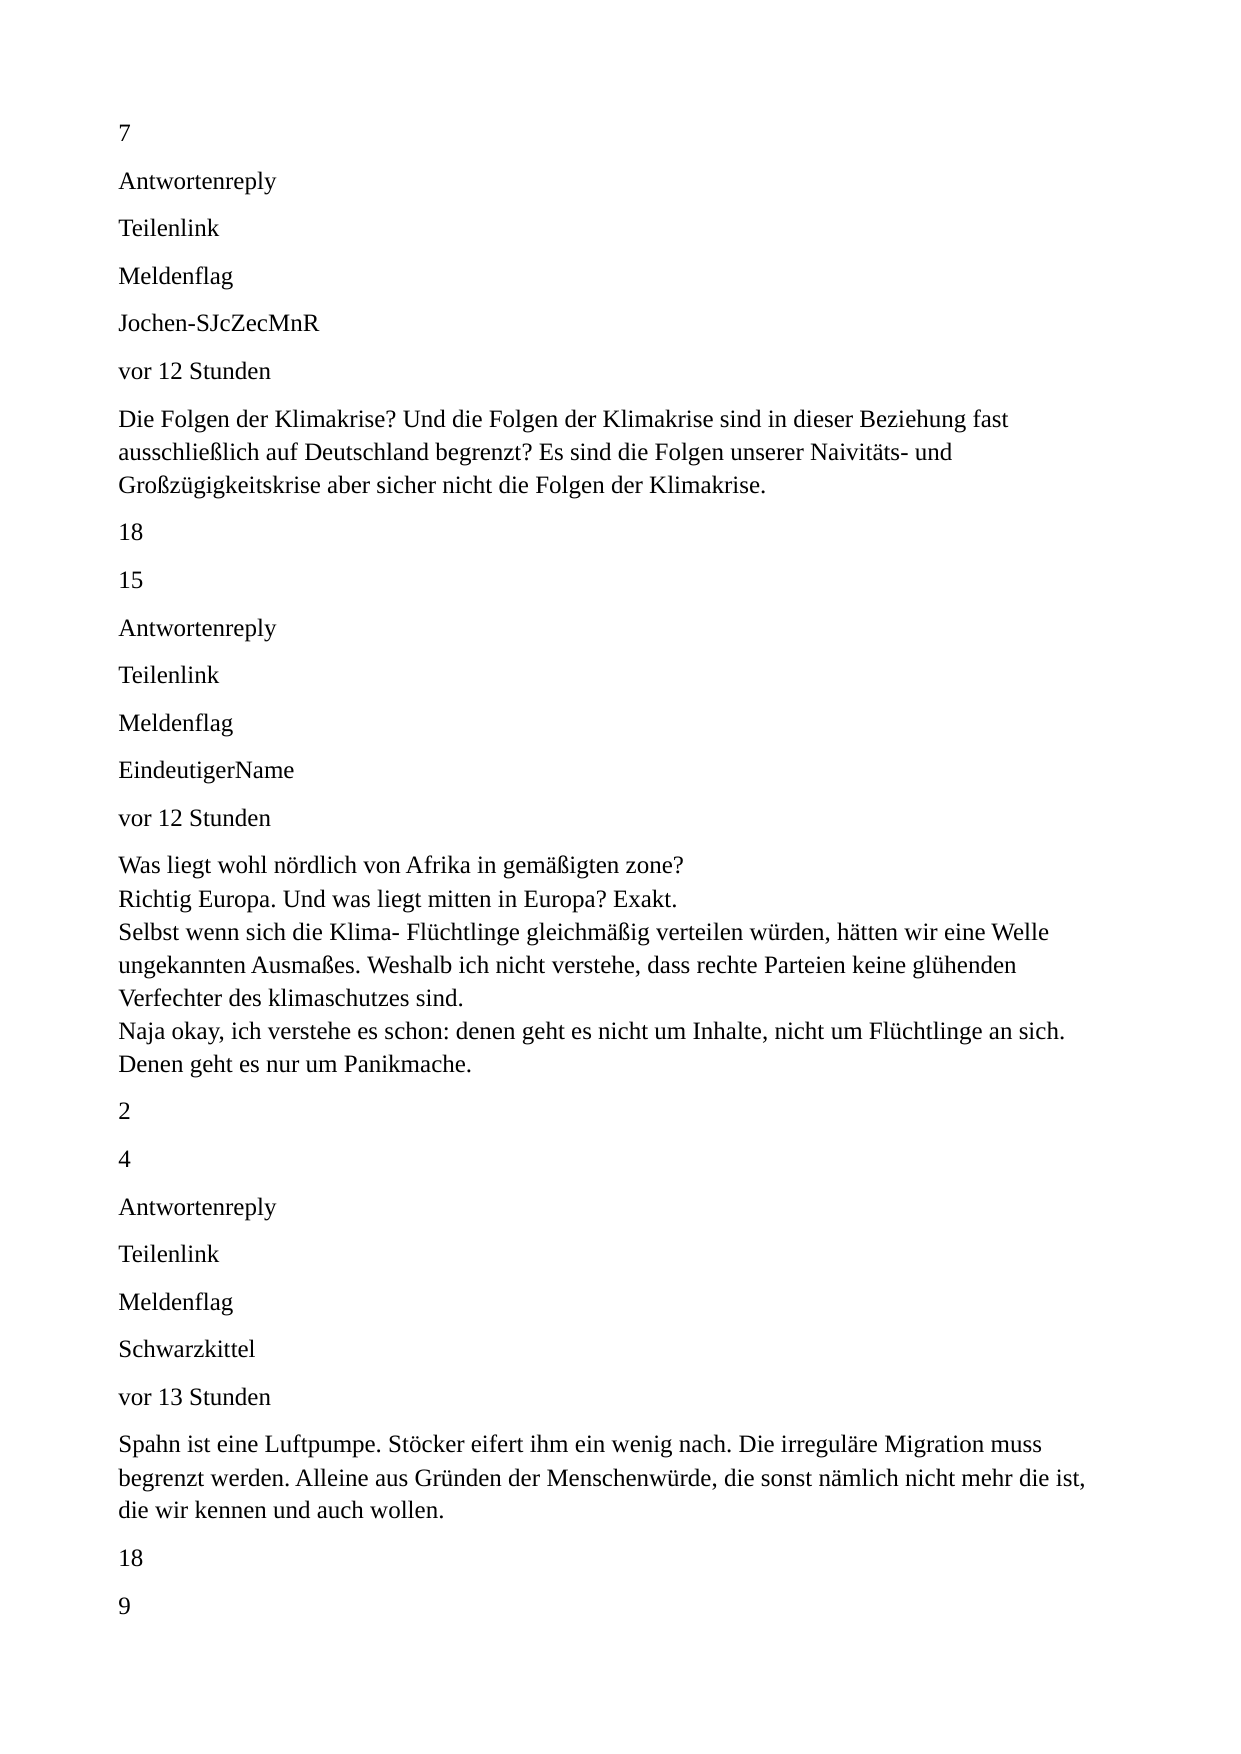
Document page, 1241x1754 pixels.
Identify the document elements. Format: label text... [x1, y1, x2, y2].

text EindeutigerName [118, 755, 1122, 784]
text Meldenflag [118, 708, 1122, 737]
text vor 12 Stunden [118, 803, 1122, 832]
text Meldenflag [118, 1287, 1122, 1316]
text Spahn ist eine Luftpumpe. Stöcker eifert ihm ein wenig nach. Die irreguläre Migration muss begrenzt werden. Alleine aus Gründen der Menschenwürde, die sonst nämlich nicht mehr die ist, die wir kennen und auch wollen. [118, 1429, 1122, 1524]
text vor 13 Stunden [118, 1382, 1122, 1411]
text 18 [118, 1543, 1122, 1572]
text 9 [118, 1591, 1122, 1619]
text Antwortenreply [118, 1192, 1122, 1220]
text 18 [118, 517, 1122, 546]
text Was liegt wohl nördlich von Afrika in gemäßigten zone? Richtig Europa. Und was liegt mitten in Europa? Exakt. Selbst wenn sich die Klima- Flüchtlinge gleichmäßig verteilen würden, hätten wir eine Welle ungekannten Ausmaßes. Weshalb ich nicht verstehe, dass rechte Parteien keine glühenden Verfechter des klimaschutzes sind. Naja okay, ich verstehe es schon: denen geht es nicht um Inhalte, nicht um Flüchtlinge an sich. Denen geht es nur um Panikmache. [118, 851, 1122, 1077]
text vor 12 Stunden [118, 356, 1122, 385]
text Schwarzkittel [118, 1334, 1122, 1363]
text 7 [118, 118, 1122, 147]
text Teilenlink [118, 1239, 1122, 1268]
text 15 [118, 565, 1122, 594]
text 2 [118, 1096, 1122, 1125]
text Antwortenreply [118, 613, 1122, 641]
text 4 [118, 1144, 1122, 1173]
text Teilenlink [118, 213, 1122, 242]
text Jochen-SJcZecMnR [118, 308, 1122, 337]
text Die Folgen der Klimakrise? Und die Folgen der Klimakrise sind in dieser Beziehung fast ausschließlich auf Deutschland begrenzt? Es sind die Folgen unserer Naivitäts- und Großzügigkeitskrise aber sicher nicht die Folgen der Klimakrise. [118, 404, 1122, 498]
text Antwortenreply [118, 166, 1122, 194]
text Meldenflag [118, 261, 1122, 290]
text Teilenlink [118, 660, 1122, 689]
